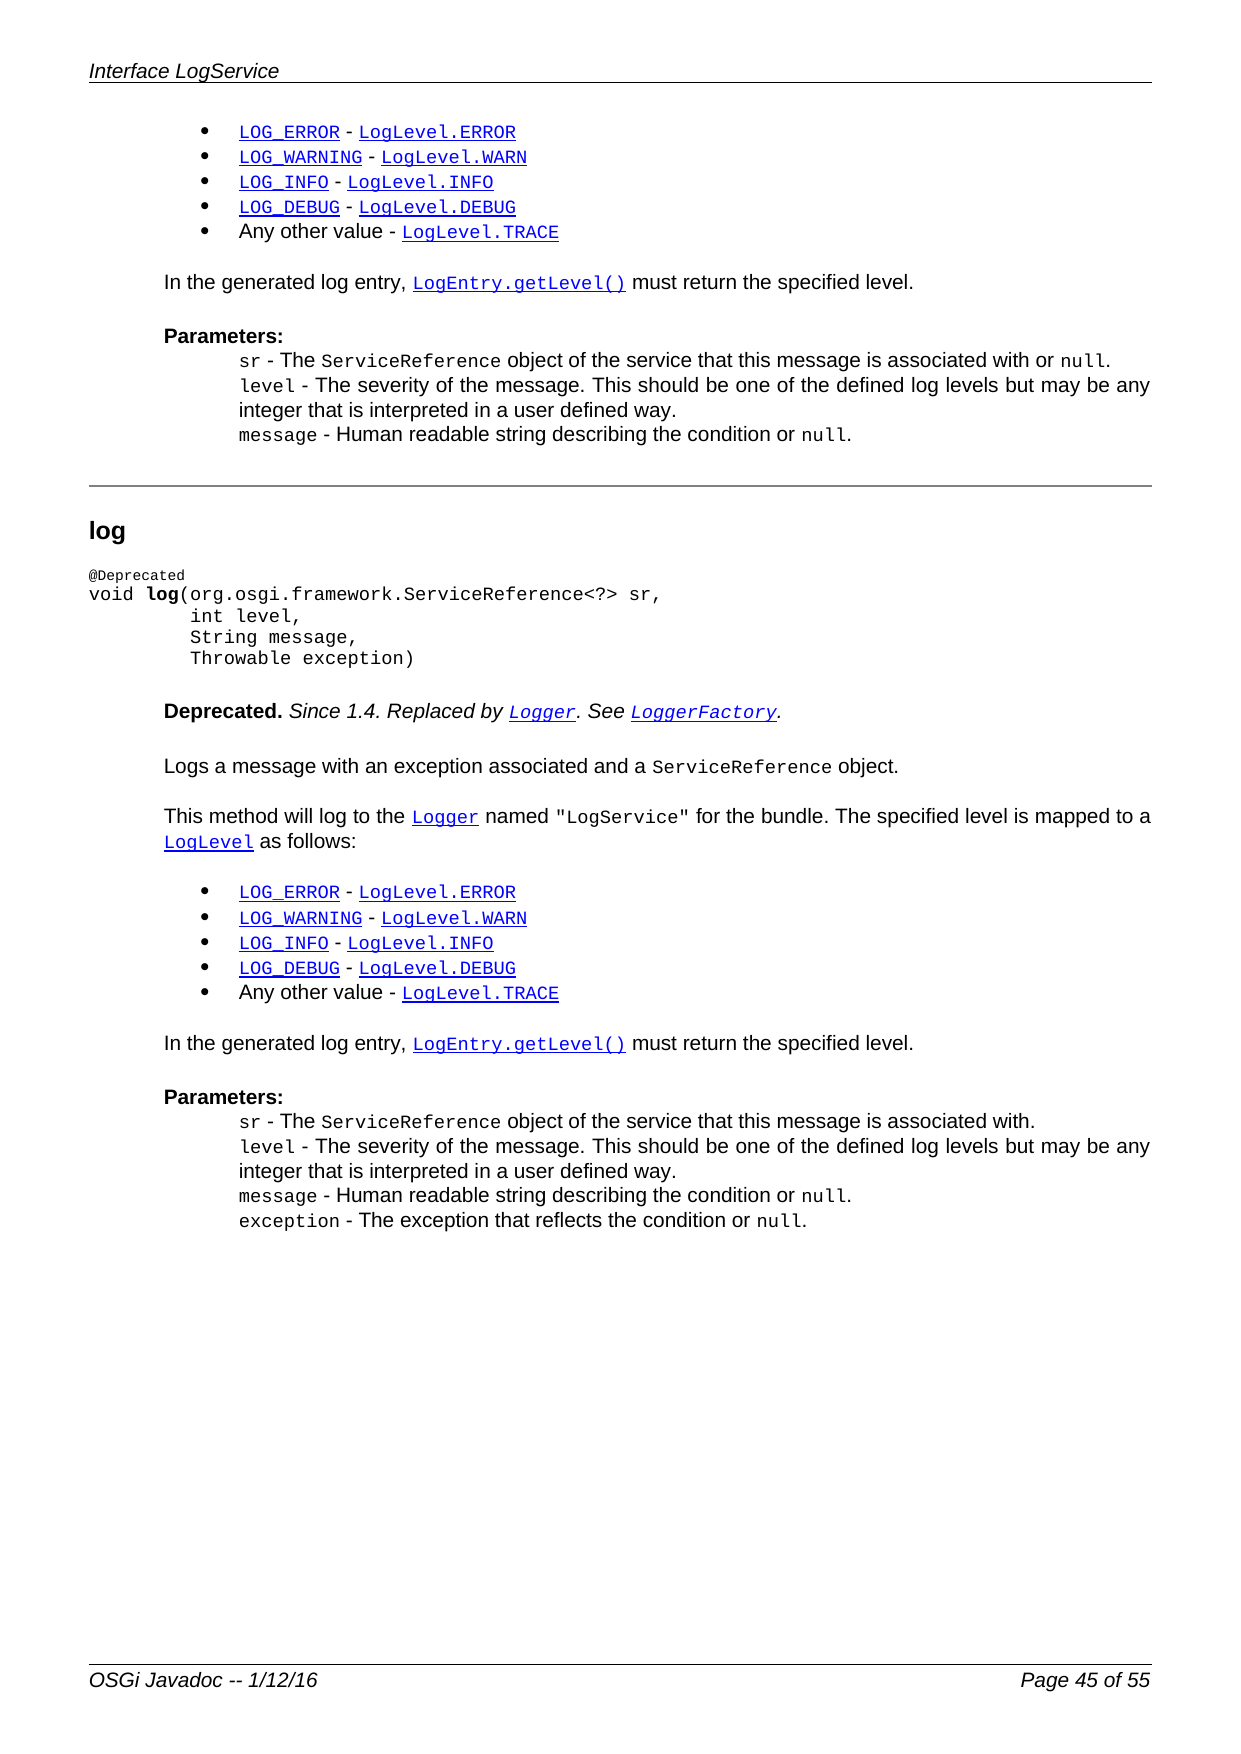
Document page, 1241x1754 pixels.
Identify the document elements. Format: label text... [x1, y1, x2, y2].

subtitle log [88, 516, 1152, 544]
list LOG_WARNING - LogLevel.WARN [201, 144, 1152, 169]
list LOG_WARNING - LogLevel.WARN [201, 904, 1152, 930]
text In the generated log entry, LogEntry.getLevel() must return the specified level. [163, 269, 1152, 295]
text message - Human readable string describing the condition or null. [238, 1183, 1152, 1208]
text Parameters: [163, 324, 1152, 348]
text Logs a message with an exception associated and a ServiceReference object. [163, 754, 1152, 779]
list LOG_ERROR - LogLevel.ERROR [201, 879, 1152, 904]
text Deprecated. Since 1.4. Replaced by Logger. See LoggerFactory. [163, 699, 1152, 724]
text exception - The exception that reflects the condition or null. [238, 1208, 1152, 1233]
list LOG_INFO - LogLevel.INFO [201, 930, 1152, 955]
text sr - The ServiceReference object of the service that this message is associated with. [238, 1109, 1152, 1134]
text Parameters: [163, 1085, 1152, 1109]
list LOG_DEBUG - LogLevel.DEBUG [201, 194, 1152, 219]
text sr - The ServiceReference object of the service that this message is associated with or null. [238, 348, 1152, 373]
list Any other value - LogLevel.TRACE [201, 980, 1152, 1005]
text level - The severity of the message. This should be one of the defined log levels but may be any integer that is interpreted in a user defined way. [238, 373, 1152, 422]
text @Deprecated void log(org.osgi.framework.ServiceReference<?> sr, int level, String message, Throwable exception) [88, 568, 1152, 670]
list Any other value - LogLevel.TRACE [201, 219, 1152, 244]
list LOG_DEBUG - LogLevel.DEBUG [201, 955, 1152, 980]
text This method will log to the Logger named "LogService" for the bundle. The specified level is mapped to a LogLevel as follows: [163, 804, 1152, 854]
list LOG_INFO - LogLevel.INFO [201, 169, 1152, 194]
text message - Human readable string describing the condition or null. [238, 422, 1152, 447]
text In the generated log entry, LogEntry.getLevel() must return the specified level. [163, 1030, 1152, 1056]
list LOG_ERROR - LogLevel.ERROR [201, 118, 1152, 144]
text level - The severity of the message. This should be one of the defined log levels but may be any integer that is interpreted in a user defined way. [238, 1134, 1152, 1183]
